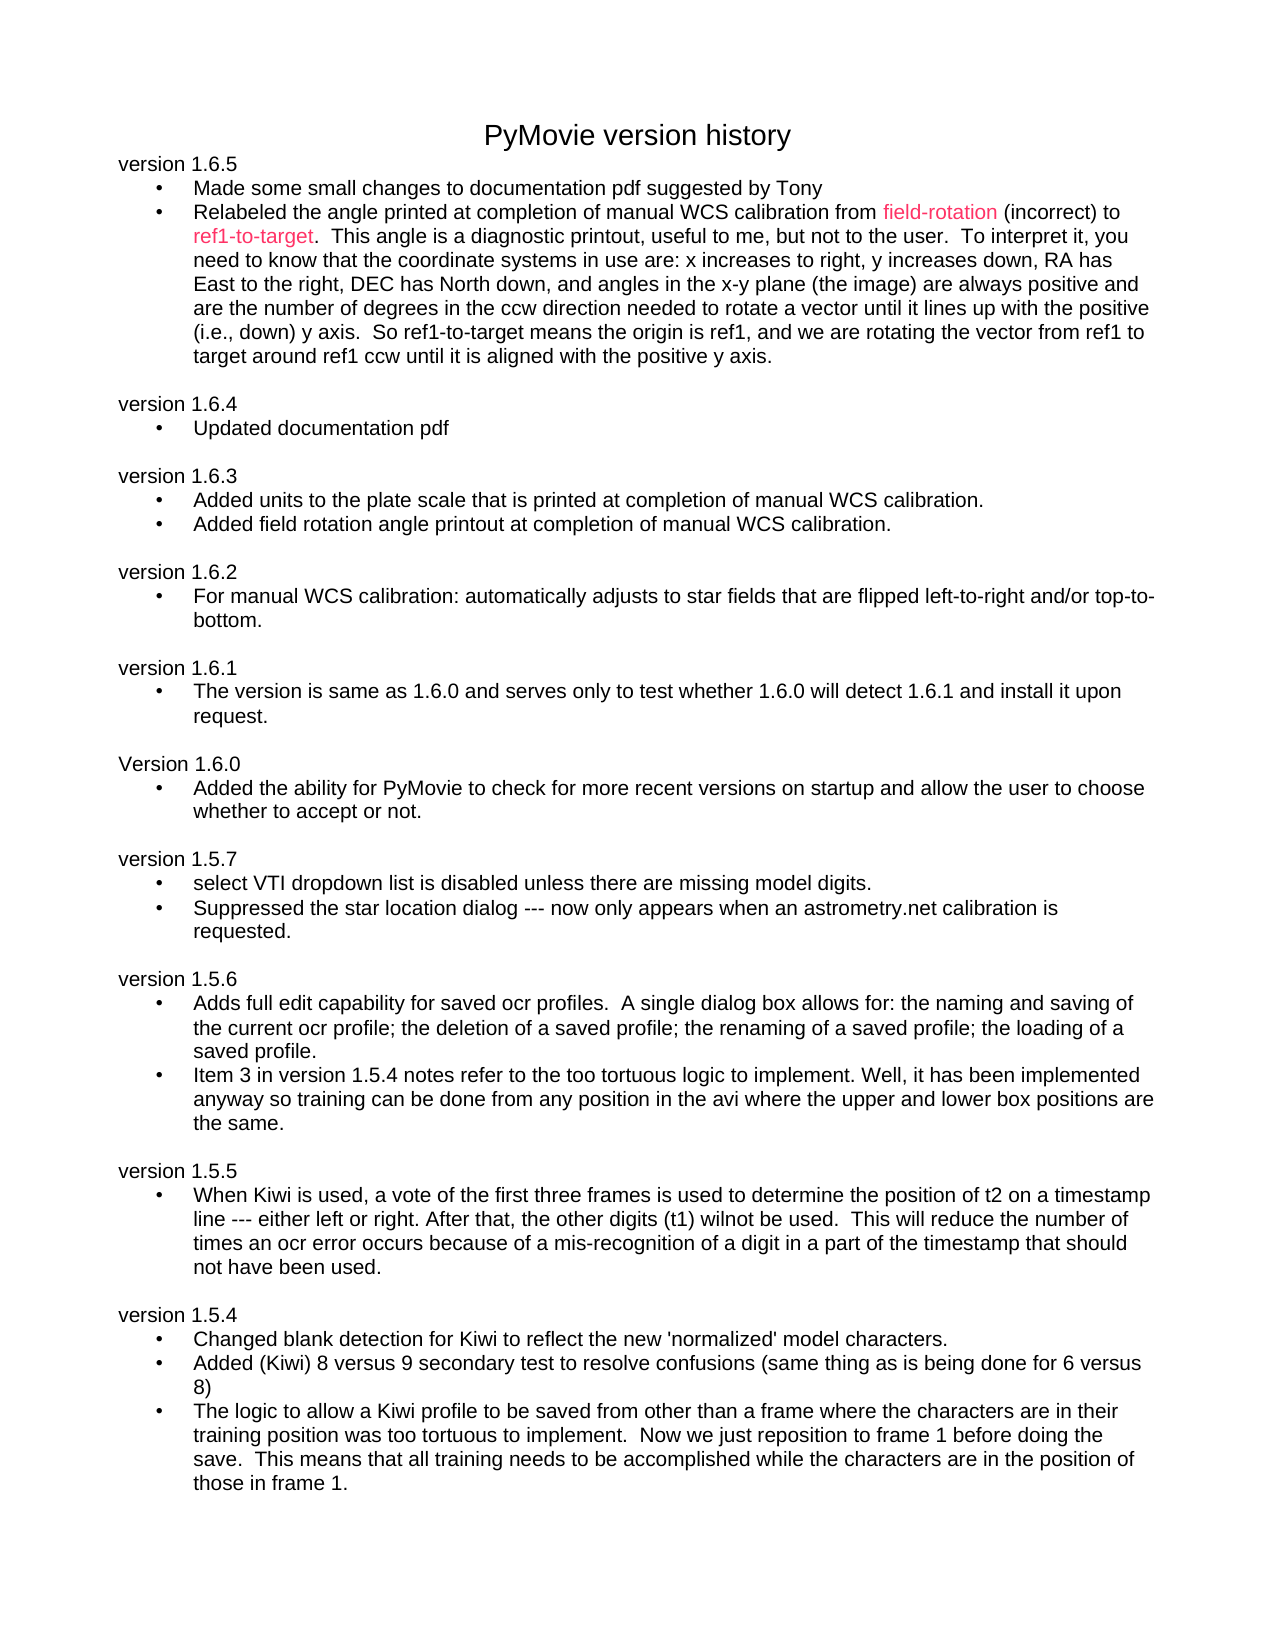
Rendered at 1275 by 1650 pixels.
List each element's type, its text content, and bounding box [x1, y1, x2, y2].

list Suppressed the star location dialog --- now only appears when an astrometry.net calibration is requested. [156, 895, 1157, 967]
text version 1.6.3 [118, 463, 1157, 487]
list Relabeled the angle printed at completion of manual WCS calibration from field-rotation (incorrect) to ref1-to-target. This angle is a diagnostic printout, useful to me, but not to the user. To interpret it, you need to know that the coordinate systems in use are: x increases to right, y increases down, RA has East to the right, DEC has North down, and angles in the x-y plane (the image) are always positive and are the number of degrees in the ccw direction needed to rotate a vector until it lines up with the positive (i.e., down) y axis. So ref1-to-target means the origin is ref1, and we are rotating the vector from ref1 to target around ref1 ccw until it is aligned with the positive y axis. [156, 200, 1157, 391]
text version 1.5.4 [118, 1303, 1157, 1327]
list The version is same as 1.6.0 and serves only to test whether 1.6.0 will detect 1.6.1 and install it upon request. [156, 679, 1157, 751]
list Added the ability for PyMovie to check for more recent versions on startup and allow the user to choose whether to accept or not. [156, 775, 1157, 847]
list When Kiwi is used, a vote of the first three frames is used to determine the position of t2 on a timestamp line --- either left or right. After that, the other digits (t1) wilnot be used. This will reduce the number of times an ocr error occurs because of a mis-recognition of a digit in a part of the timestamp that should not have been used. [156, 1183, 1157, 1303]
list The logic to allow a Kiwi profile to be saved from other than a frame where the characters are in their training position was too tortuous to implement. Now we just reposition to frame 1 before doing the save. This means that all training needs to be accomplished while the characters are in the position of those in frame 1. [156, 1399, 1157, 1519]
text version 1.6.4 [118, 391, 1157, 415]
text version 1.5.7 [118, 847, 1157, 871]
text version 1.6.2 [118, 559, 1157, 583]
list Updated documentation pdf [156, 415, 1157, 463]
list Added (Kiwi) 8 versus 9 secondary test to resolve confusions (same thing as is being done for 6 versus 8) [156, 1351, 1157, 1399]
text version 1.6.1 [118, 655, 1157, 679]
list For manual WCS calibration: automatically adjusts to star fields that are flipped left-to-right and/or top-to-bottom. [156, 583, 1157, 655]
text PyMovie version history [118, 118, 1157, 152]
list Made some small changes to documentation pdf suggested by Tony [156, 176, 1157, 200]
text Version 1.6.0 [118, 751, 1157, 775]
list Added units to the plate scale that is printed at completion of manual WCS calibration. [156, 487, 1157, 511]
list Adds full edit capability for saved ocr profiles. A single dialog box allows for: the naming and saving of the current ocr profile; the deletion of a saved profile; the renaming of a saved profile; the loading of a saved profile. [156, 991, 1157, 1063]
list Added field rotation angle printout at completion of manual WCS calibration. [156, 511, 1157, 559]
list select VTI dropdown list is disabled unless there are missing model digits. [156, 871, 1157, 895]
text version 1.5.5 [118, 1159, 1157, 1183]
text version 1.6.5 [118, 152, 1157, 176]
list Item 3 in version 1.5.4 notes refer to the too tortuous logic to implement. Well, it has been implemented anyway so training can be done from any position in the avi where the upper and lower box positions are the same. [156, 1063, 1157, 1159]
text version 1.5.6 [118, 967, 1157, 991]
list Changed blank detection for Kiwi to reflect the new 'normalized' model characters. [156, 1327, 1157, 1351]
